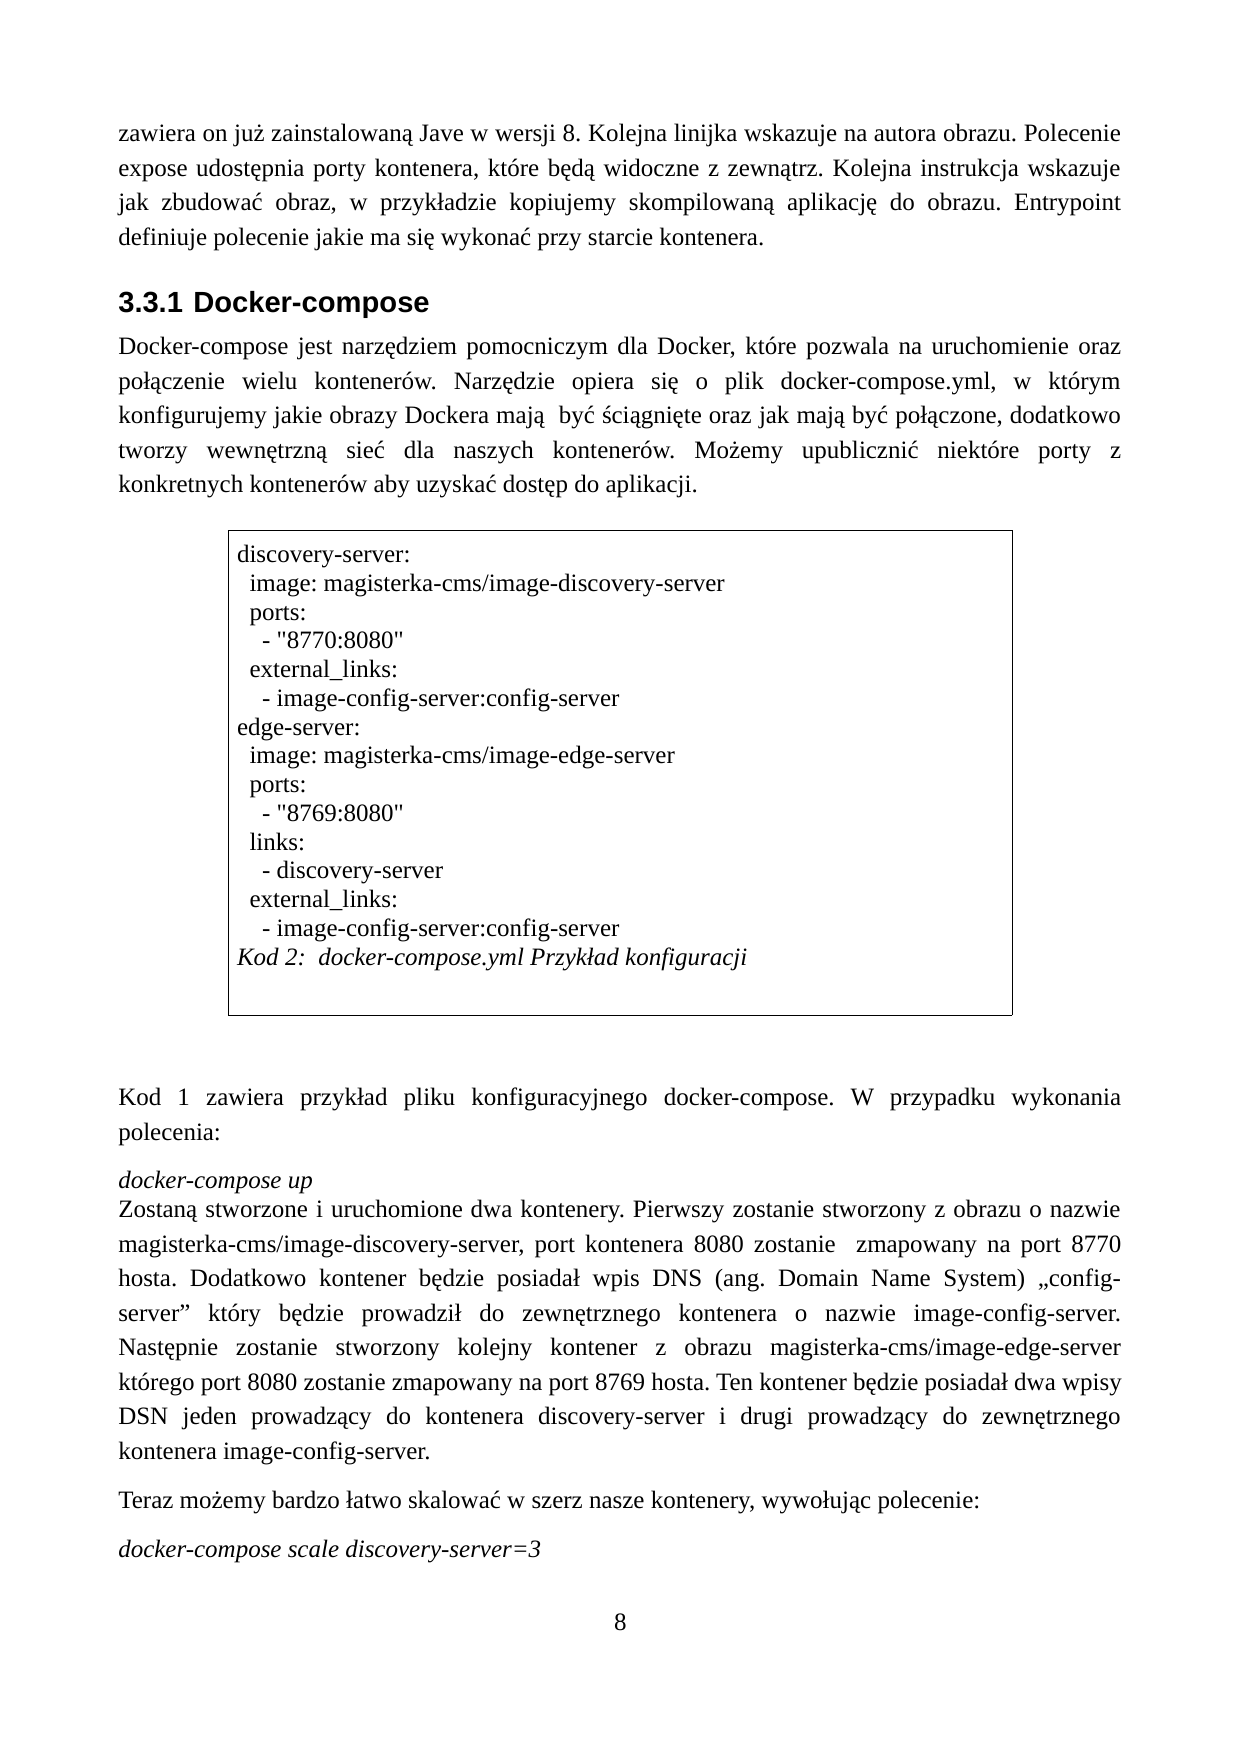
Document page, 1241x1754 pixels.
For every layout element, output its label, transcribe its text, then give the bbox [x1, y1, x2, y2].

text Docker-compose jest narzędziem pomocniczym dla Docker, które pozwala na uruchomienie oraz połączenie wielu kontenerów. Narzędzie opiera się o plik docker-compose.yml, w którym konfigurujemy jakie obrazy Dockera mają być ściągnięte oraz jak mają być połączone, dodatkowo tworzy wewnętrzną sieć dla naszych kontenerów. Możemy upublicznić niektóre porty z konkretnych kontenerów aby uzyskać dostęp do aplikacji. [118, 331, 1122, 498]
text docker-compose up [118, 1166, 1122, 1194]
text Zostaną stworzone i uruchomione dwa kontenery. Pierwszy zostanie stworzony z obrazu o nazwie magisterka-cms/image-discovery-server, port kontenera 8080 zostanie zmapowany na port 8770 hosta. Dodatkowo kontener będzie posiadał wpis DNS (ang. Domain Name System) „config-server” który będzie prowadził do zewnętrznego kontenera o nazwie image-config-server. Następnie zostanie stworzony kolejny kontener z obrazu magisterka-cms/image-edge-server którego port 8080 zostanie zmapowany na port 8769 hosta. Ten kontener będzie posiadał dwa wpisy DSN jeden prowadzący do kontenera discovery-server i drugi prowadzący do zewnętrznego kontenera image-config-server. [118, 1194, 1122, 1464]
text ports: [237, 769, 1003, 798]
subtitle Docker-compose [118, 285, 1122, 319]
text image: magisterka-cms/image-edge-server [237, 740, 1003, 769]
text image: magisterka-cms/image-discovery-server [237, 568, 1003, 597]
text - "8770:8080" [237, 625, 1003, 654]
text Kod 1 zawiera przykład pliku konfiguracyjnego docker-compose. W przypadku wykonania polecenia: [118, 1082, 1122, 1145]
text zawiera on już zainstalowaną Jave w wersji 8. Kolejna linijka wskazuje na autora obrazu. Polecenie expose udostępnia porty kontenera, które będą widoczne z zewnątrz. Kolejna instrukcja wskazuje jak zbudować obraz, w przykładzie kopiujemy skompilowaną aplikację do obrazu. Entrypoint definiuje polecenie jakie ma się wykonać przy starcie kontenera. [118, 118, 1122, 250]
text - discovery-server [237, 855, 1003, 884]
text docker-compose scale discovery-server=3 [118, 1534, 1122, 1563]
text external_links: [237, 884, 1003, 913]
text - image-config-server:config-server [237, 913, 1003, 942]
text links: [237, 827, 1003, 855]
text - image-config-server:config-server [237, 683, 1003, 712]
text Kod 2: docker-compose.yml Przykład konfiguracji [237, 942, 1003, 970]
text external_links: [237, 654, 1003, 683]
text discovery-server: [237, 539, 1003, 568]
text Teraz możemy bardzo łatwo skalować w szerz nasze kontenery, wywołując polecenie: [118, 1485, 1122, 1513]
text ports: [237, 597, 1003, 625]
text edge-server: [237, 712, 1003, 740]
text - "8769:8080" [237, 798, 1003, 827]
